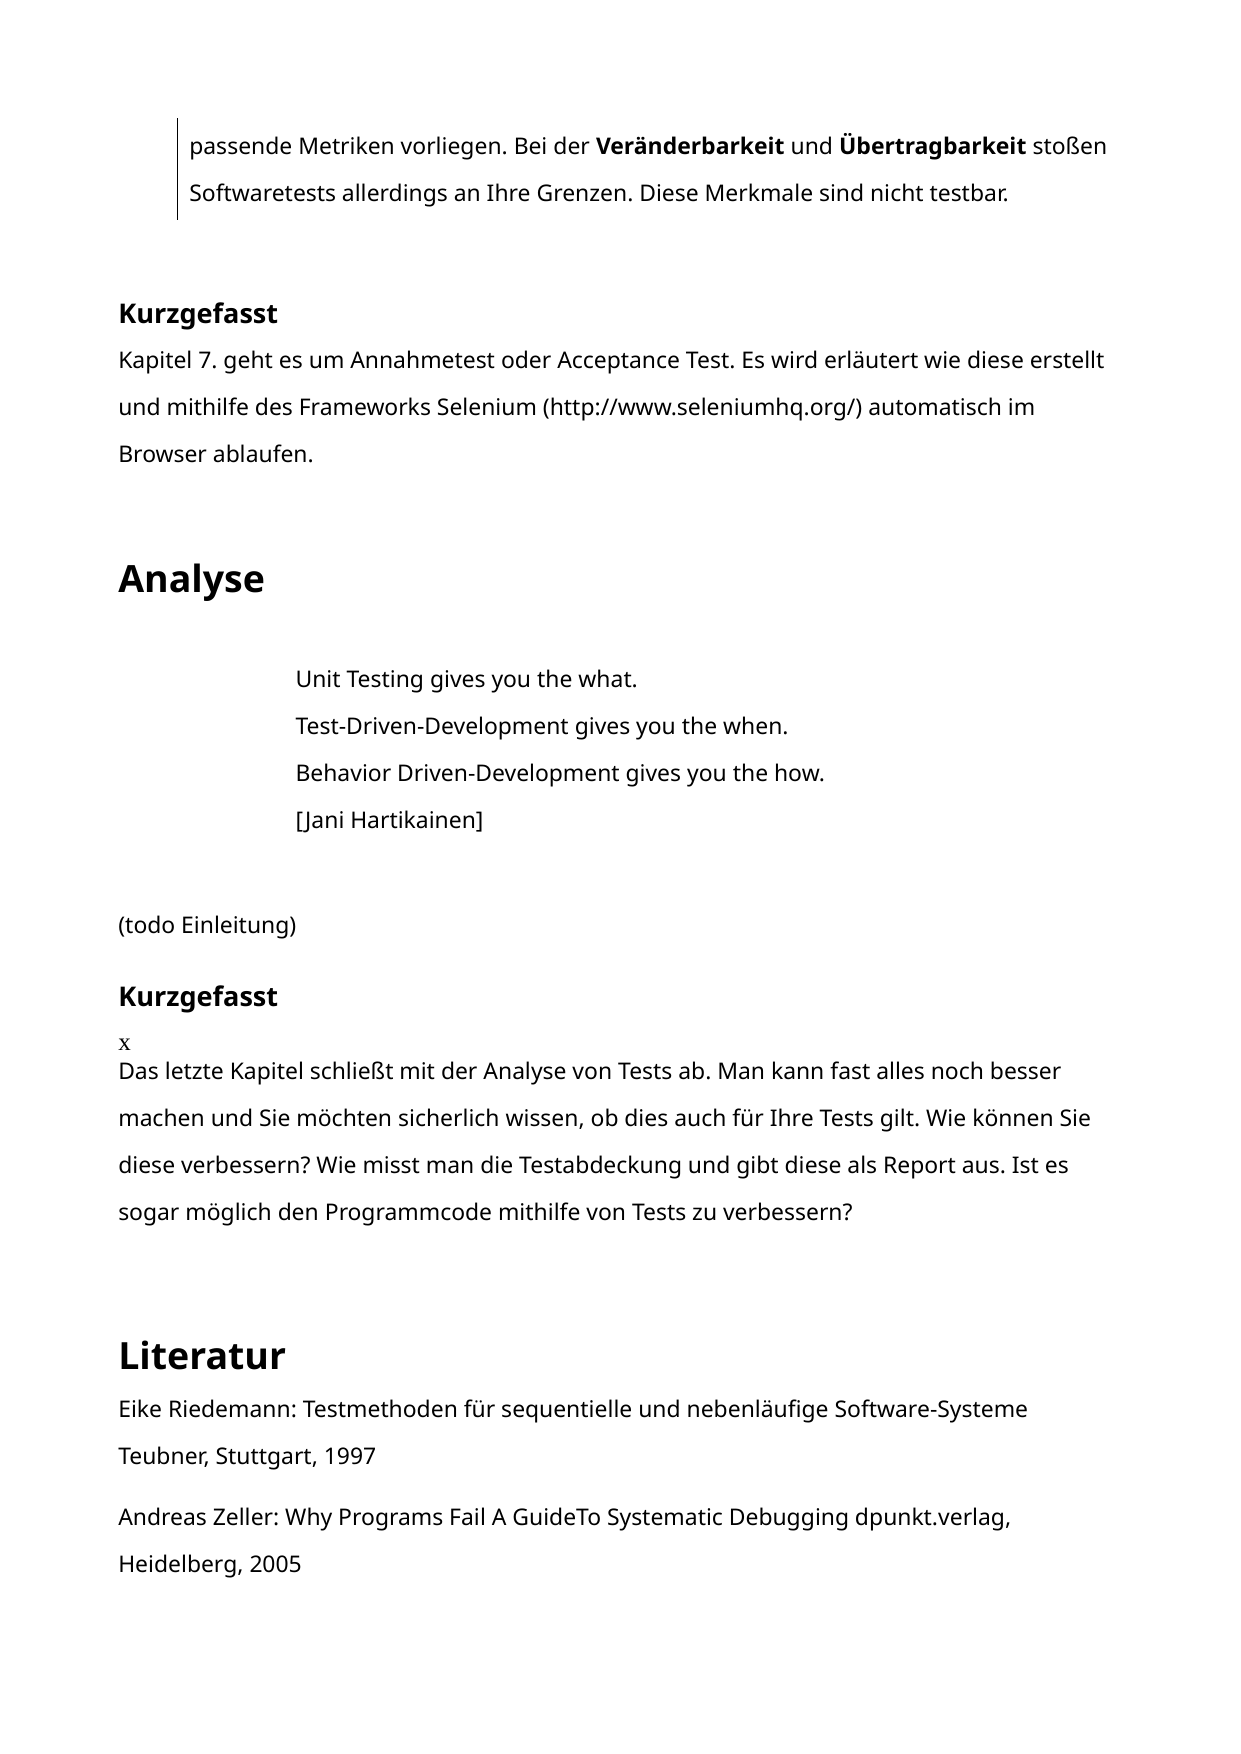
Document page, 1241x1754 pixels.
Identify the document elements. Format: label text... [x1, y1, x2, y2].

subtitle Kurzgefasst [118, 977, 1122, 1014]
subtitle Kurzgefasst [118, 294, 1122, 331]
text Kapitel 7. geht es um Annahmetest oder Acceptance Test. Es wird erläutert wie diese erstellt und mithilfe des Frameworks Selenium (http://www.seleniumhq.org/) automatisch im Browser ablaufen. [118, 344, 1122, 469]
text Das letzte Kapitel schließt mit der Analyse von Tests ab. Man kann fast alles noch besser machen und Sie möchten sicherlich wissen, ob dies auch für Ihre Tests gilt. Wie können Sie diese verbessern? Wie misst man die Testabdeckung und gibt diese als Report aus. Ist es sogar möglich den Programmcode mithilfe von Tests zu verbessern? [118, 1055, 1122, 1227]
subtitle Analyse [118, 553, 1122, 604]
text Andreas Zeller: Why Programs Fail A GuideTo Systematic Debugging dpunkt.verlag, Heidelberg, 2005 [118, 1501, 1122, 1579]
text Unit Testing gives you the what. Test-Driven-Development gives you the when. Behavior Driven-Development gives you the how. [Jani Hartikainen] [295, 663, 1122, 835]
text x [118, 1027, 1122, 1055]
text passende Metriken vorliegen. Bei der Veränderbarkeit und Übertragbarkeit stoßen Softwaretests allerdings an Ihre Grenzen. Diese Merkmale sind nicht testbar. [178, 118, 1122, 220]
subtitle Literatur [118, 1329, 1122, 1380]
text (todo Einleitung) [118, 909, 1122, 941]
text Eike Riedemann: Testmethoden für sequentielle und nebenläufige Software-Systeme Teubner, Stuttgart, 1997 [118, 1393, 1122, 1471]
